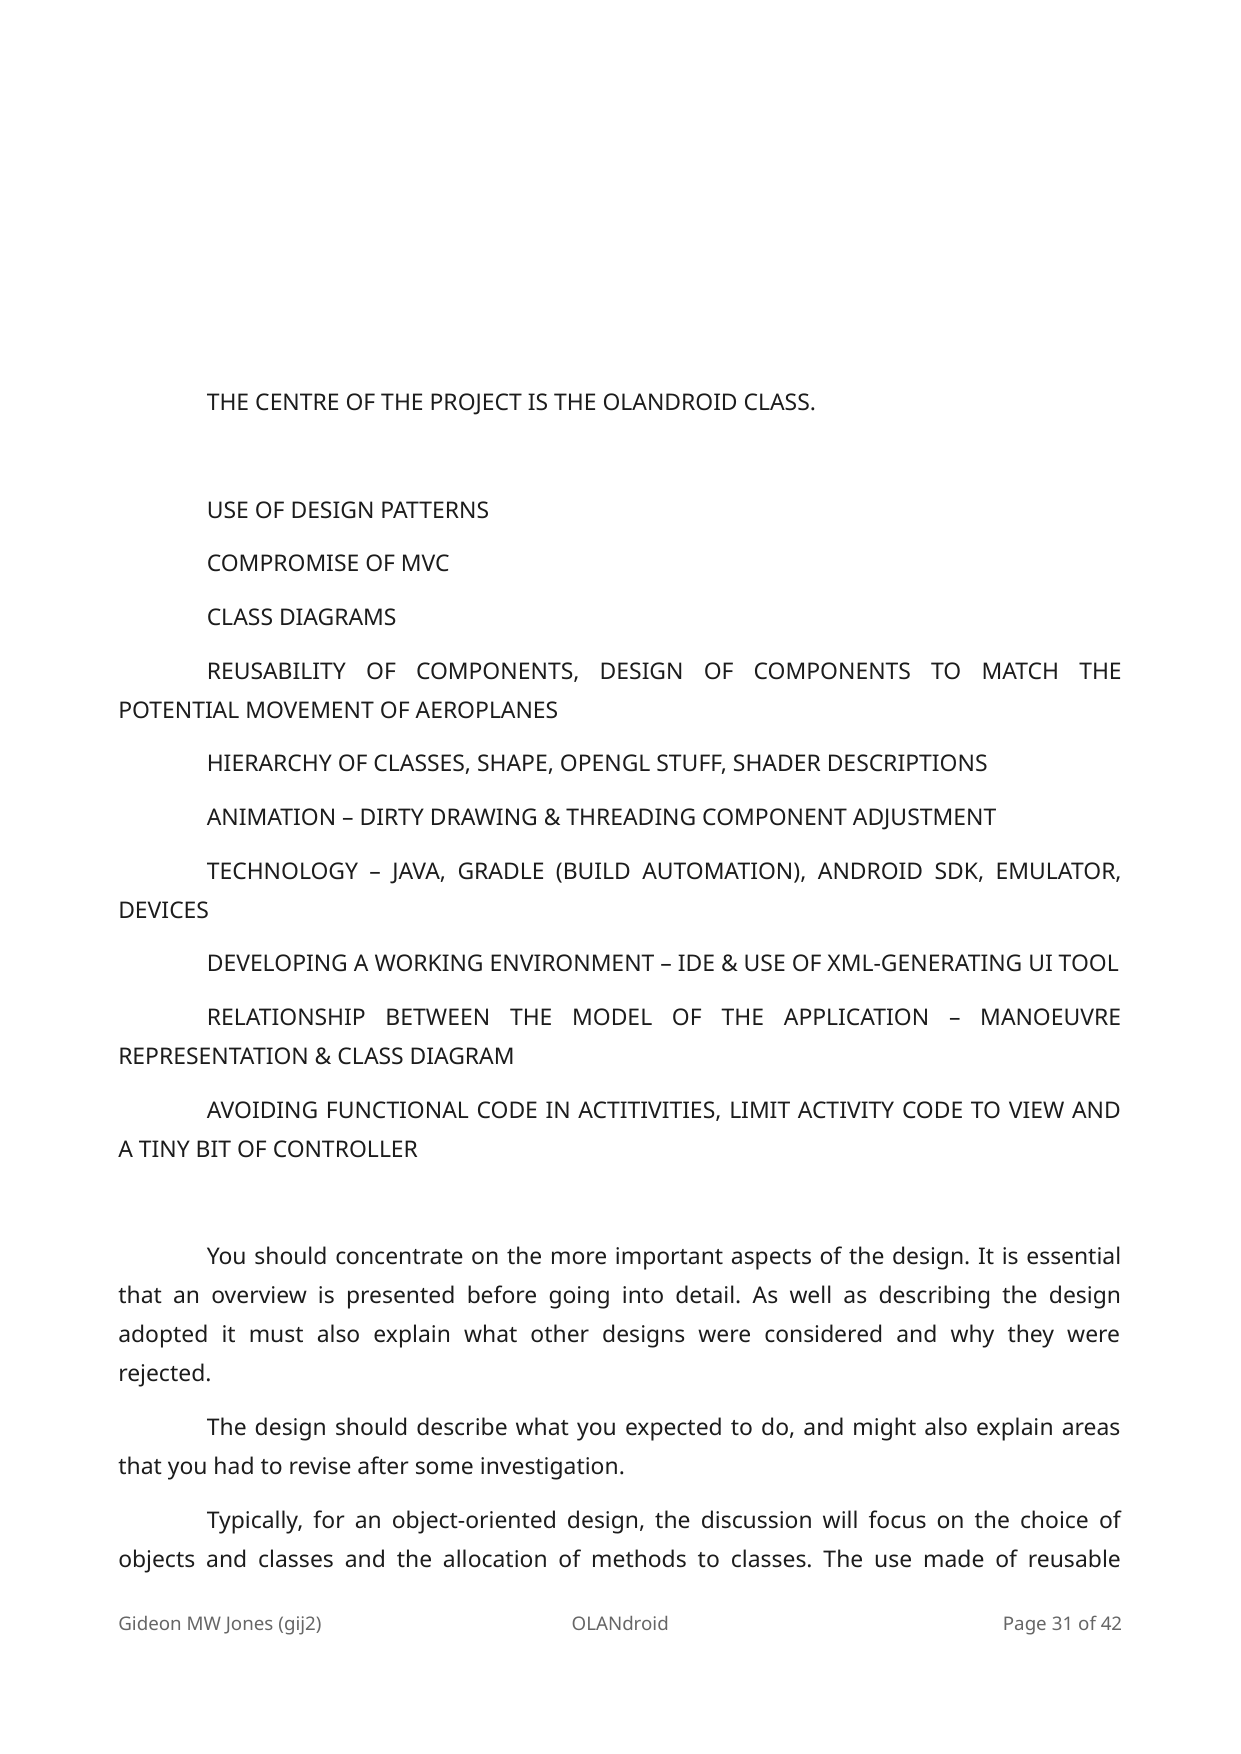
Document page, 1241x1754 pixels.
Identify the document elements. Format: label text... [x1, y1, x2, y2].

text HIERARCHY OF CLASSES, SHAPE, OPENGL STUFF, SHADER DESCRIPTIONS [118, 747, 1122, 778]
text COMPROMISE OF MVC [118, 547, 1122, 578]
text AVOIDING FUNCTIONAL CODE IN ACTITIVITIES, LIMIT ACTIVITY CODE TO VIEW AND A TINY BIT OF CONTROLLER [118, 1094, 1122, 1164]
text RELATIONSHIP BETWEEN THE MODEL OF THE APPLICATION – MANOEUVRE REPRESENTATION & CLASS DIAGRAM [118, 1001, 1122, 1071]
text CLASS DIAGRAMS [118, 601, 1122, 632]
text USE OF DESIGN PATTERNS [118, 494, 1122, 525]
text ANIMATION – DIRTY DRAWING & THREADING COMPONENT ADJUSTMENT [118, 801, 1122, 832]
text THE CENTRE OF THE PROJECT IS THE OLANDROID CLASS. [118, 386, 1122, 418]
text TECHNOLOGY – JAVA, GRADLE (BUILD AUTOMATION), ANDROID SDK, EMULATOR, DEVICES [118, 854, 1122, 925]
text DEVELOPING A WORKING ENVIRONMENT – IDE & USE OF XML-GENERATING UI TOOL [118, 947, 1122, 978]
text REUSABILITY OF COMPONENTS, DESIGN OF COMPONENTS TO MATCH THE POTENTIAL MOVEMENT OF AEROPLANES [118, 654, 1122, 725]
text Typically, for an object-oriented design, the discussion will focus on the choice of objects and classes and the allocation of methods to classes. The use made of reusable [118, 1503, 1122, 1574]
text You should concentrate on the more important aspects of the design. It is essential that an overview is presented before going into detail. As well as describing the design adopted it must also explain what other designs were considered and why they were rejected. [118, 1240, 1122, 1388]
text The design should describe what you expected to do, and might also explain areas that you had to revise after some investigation. [118, 1411, 1122, 1481]
